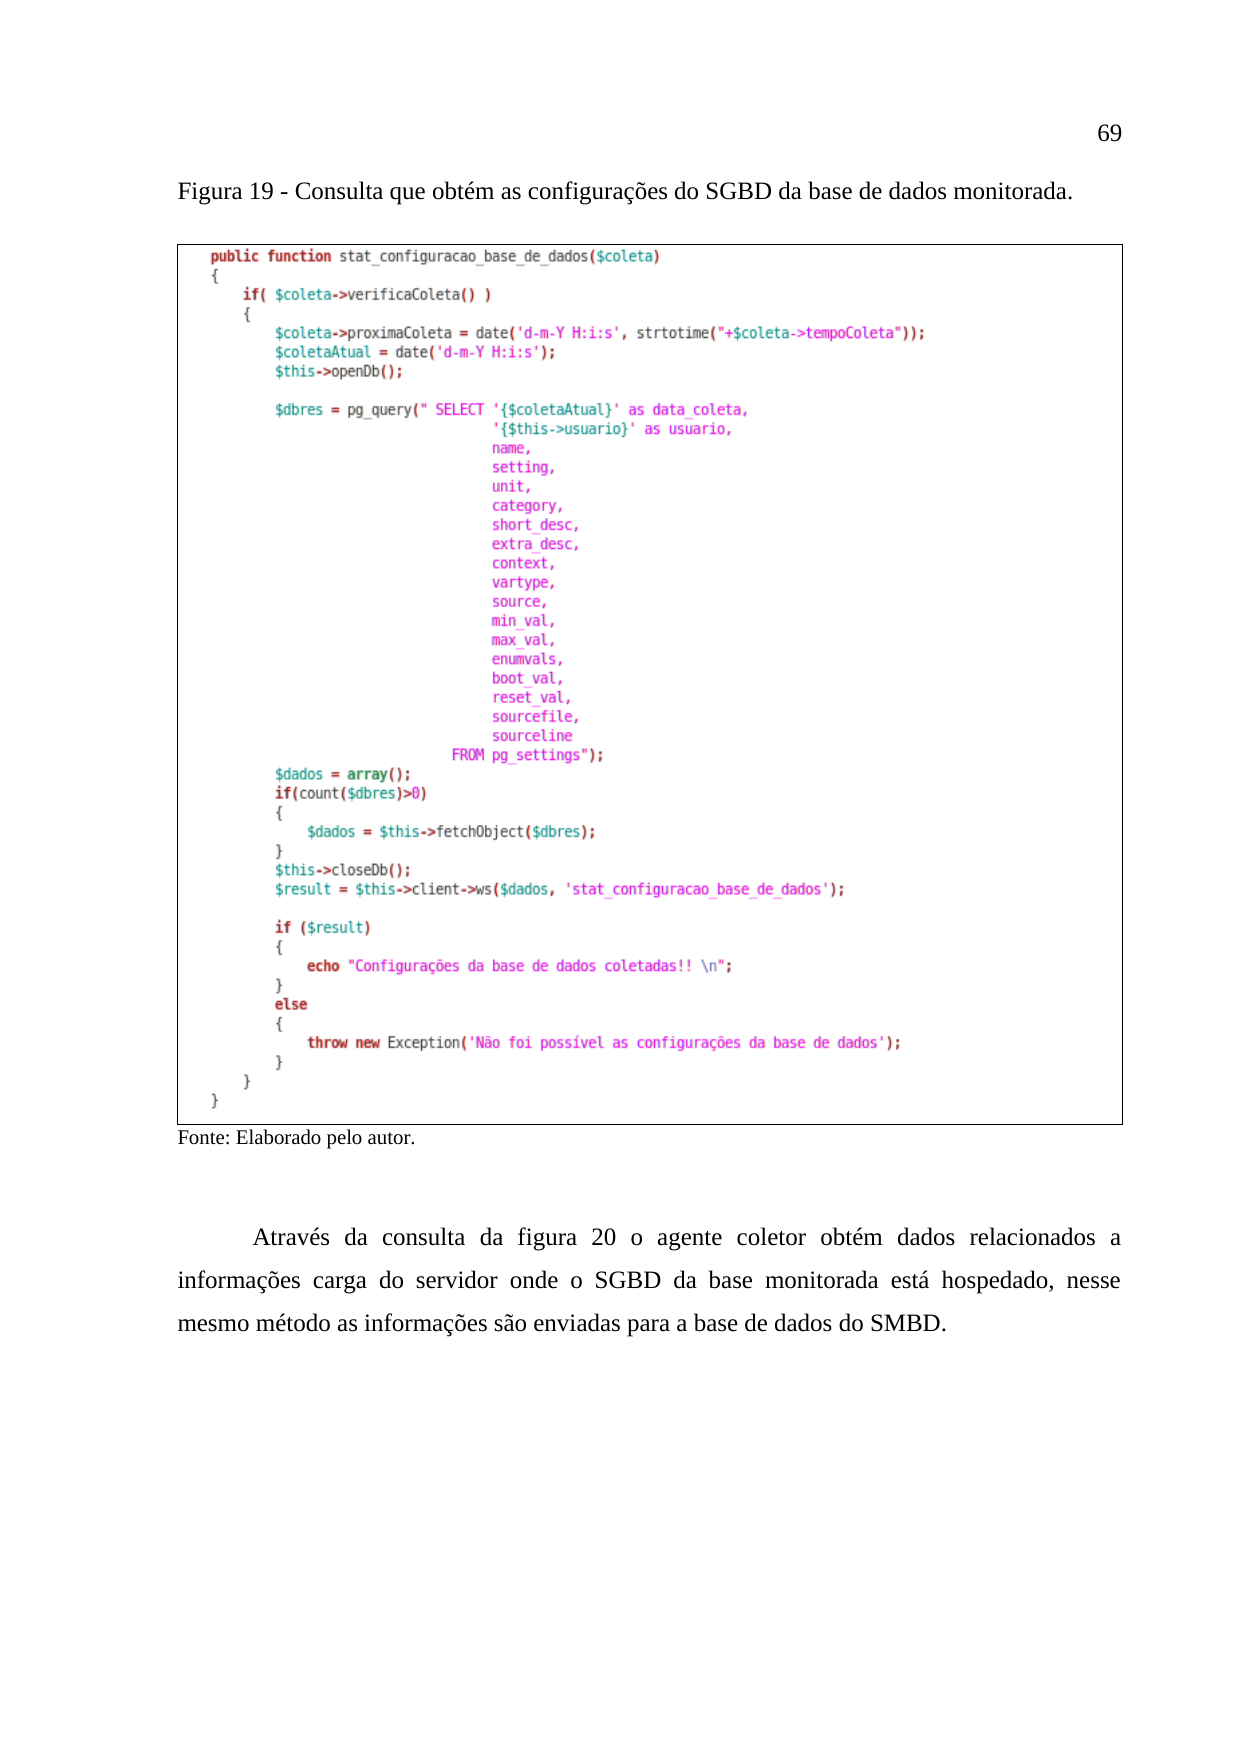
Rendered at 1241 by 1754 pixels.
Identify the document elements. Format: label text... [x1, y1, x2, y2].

picture [180, 247, 1119, 1122]
text Figura 19 - Consulta que obtém as configurações do SGBD da base de dados monitorada. [177, 176, 1122, 205]
text Através da consulta da figura 20 o agente coletor obtém dados relacionados a informações carga do servidor onde o SGBD da base monitorada está hospedado, nesse mesmo método as informações são enviadas para a base de dados do SMBD. [177, 1222, 1122, 1337]
list Fonte: Elaborado pelo autor. [177, 1125, 1122, 1149]
list [178, 245, 1122, 1124]
